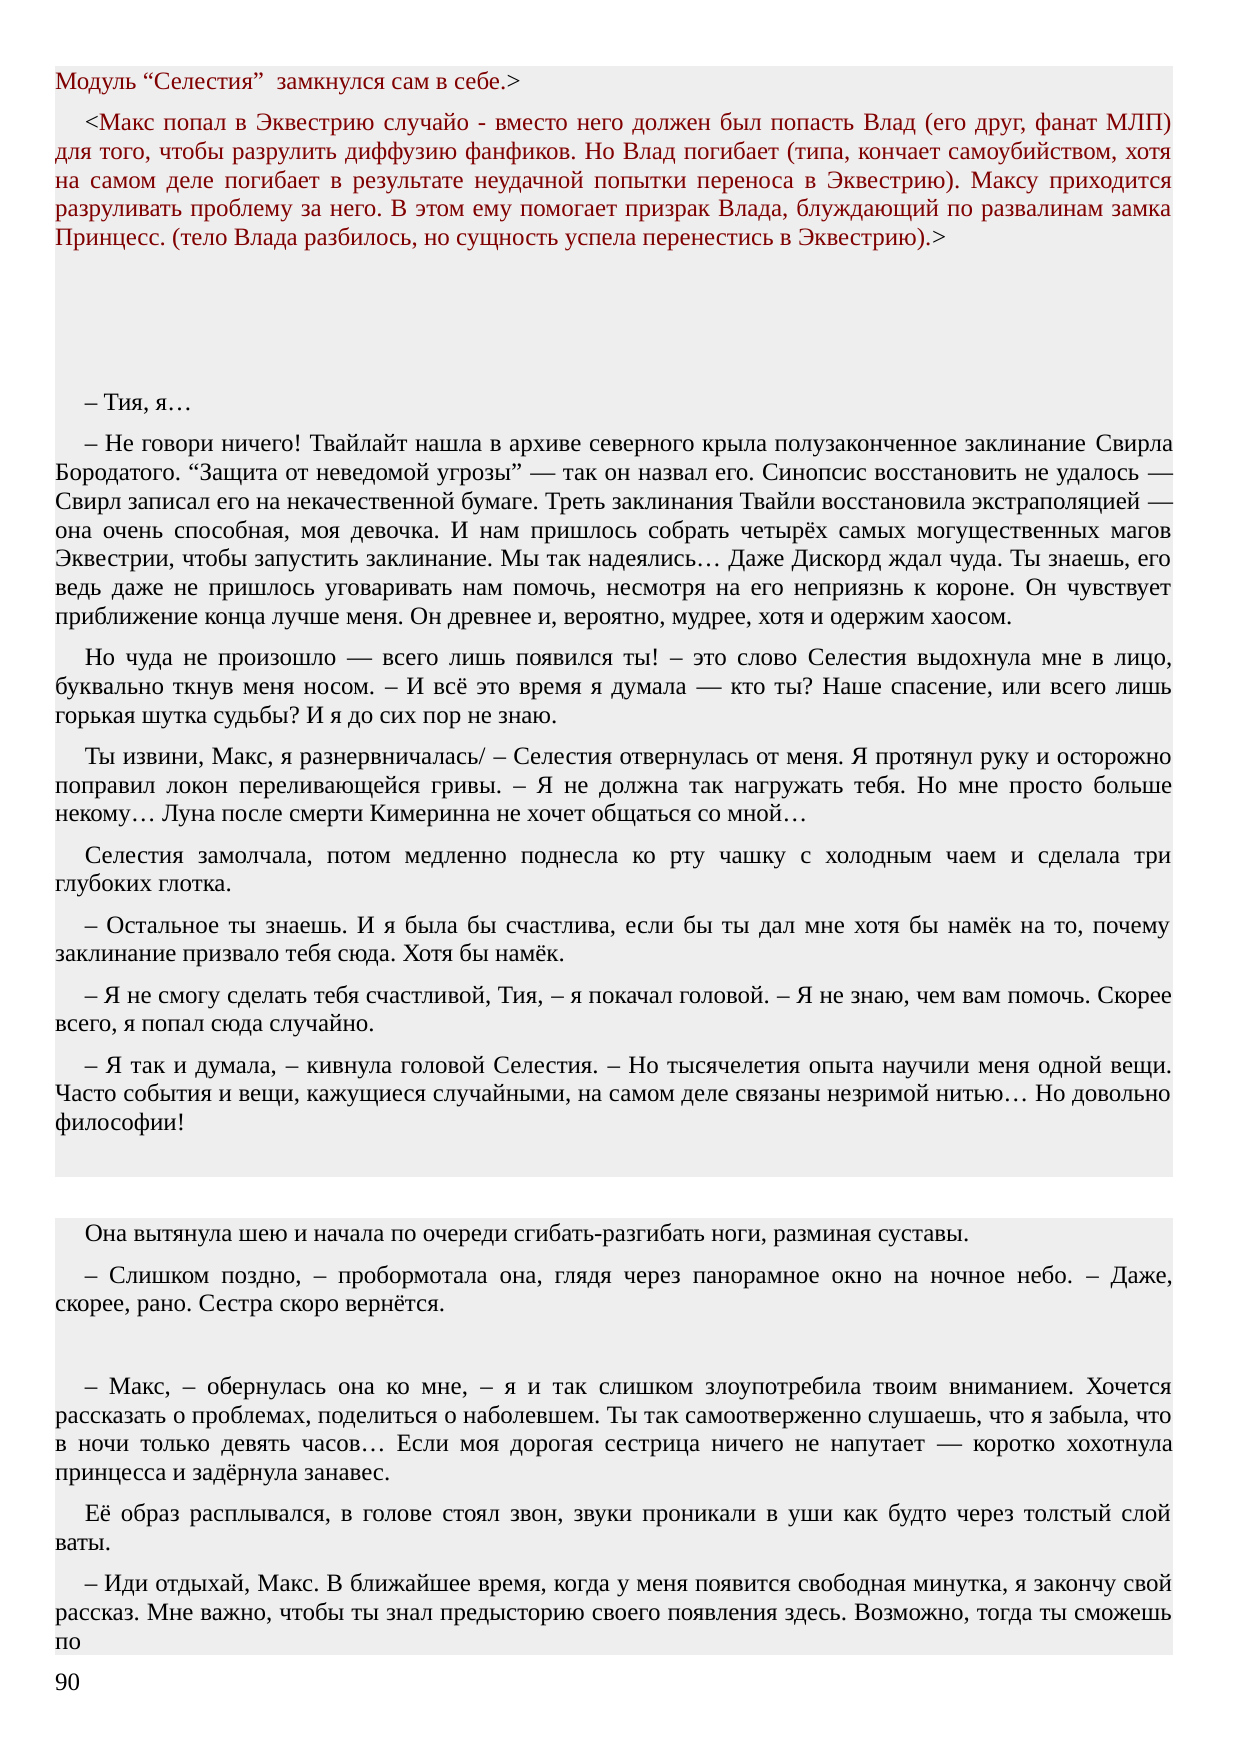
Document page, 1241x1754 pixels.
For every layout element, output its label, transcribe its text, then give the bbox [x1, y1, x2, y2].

text Модуль “Селестия” замкнулся сам в себе.> [55, 66, 1173, 95]
text Её образ расплывался, в голове стоял звон, звуки проникали в уши как будто через толстый слой ваты. [55, 1498, 1173, 1556]
text <Макс попал в Эквестрию случайо - вместо него должен был попасть Влад (его друг, фанат МЛП) для того, чтобы разрулить диффузию фанфиков. Но Влад погибает (типа, кончает самоубийством, хотя на самом деле погибает в результате неудачной попытки переноса в Эквестрию). Максу приходится разруливать проблему за него. В этом ему помогает призрак Влада, блуждающий по развалинам замка Принцесс. (тело Влада разбилось, но сущность успела перенестись в Эквестрию).> [55, 107, 1173, 251]
text – Не говори ничего! Твайлайт нашла в архиве северного крыла полузаконченное заклинание Cвирла Бородатого. “Защита от неведомой угрозы” — так он назвал его. Синопсис восстановить не удалось — Свирл записал его на некачественной бумаге. Треть заклинания Твайли восстановила экстраполяцией — она очень способная, моя девочка. И нам пришлось собрать четырёх самых могущественных магов Эквестрии, чтобы запустить заклинание. Мы так надеялись… Даже Дискорд ждал чуда. Ты знаешь, его ведь даже не пришлось уговаривать нам помочь, несмотря на его неприязнь к короне. Он чувствует приближение конца лучше меня. Он древнее и, вероятно, мудрее, хотя и одержим хаосом. [55, 428, 1173, 630]
text Ты извини, Макс, я разнервничалась/ – Селестия отвернулась от меня. Я протянул руку и осторожно поправил локон переливающейся гривы. – Я не должна так нагружать тебя. Но мне просто больше некому… Луна после смерти Кимеринна не хочет общаться со мной… [55, 741, 1173, 827]
text Но чуда не произошло — всего лишь появился ты! – это слово Селестия выдохнула мне в лицо, буквально ткнув меня носом. – И всё это время я думала — кто ты? Наше спасение, или всего лишь горькая шутка судьбы? И я до сих пор не знаю. [55, 642, 1173, 728]
text – Я так и думала, – кивнула головой Селестия. – Но тысячелетия опыта научили меня одной вещи. Часто события и вещи, кажущиеся случайными, на самом деле связаны незримой нитью… Но довольно философии! [55, 1050, 1173, 1136]
text – Тия, я… [55, 387, 1173, 416]
text – Я не смогу сделать тебя счастливой, Тия, – я покачал головой. – Я не знаю, чем вам помочь. Скорее всего, я попал сюда случайно. [55, 980, 1173, 1037]
text – Макс, – обернулась она ко мне, – я и так слишком злоупотребила твоим вниманием. Хочется рассказать о проблемах, поделиться о наболевшем. Ты так самоотверженно слушаешь, что я забыла, что в ночи только девять часов… Если моя дорогая сестрица ничего не напутает — коротко хохотнула принцесса и задёрнула занавес. [55, 1371, 1173, 1486]
text Селестия замолчала, потом медленно поднесла ко рту чашку с холодным чаем и сделала три глубоких глотка. [55, 840, 1173, 897]
text – Слишком поздно, – пробормотала она, глядя через панорамное окно на ночное небо. – Даже, скорее, рано. Сестра скоро вернётся. [55, 1260, 1173, 1317]
text – Остальное ты знаешь. И я была бы счастлива, если бы ты дал мне хотя бы намёк на то, почему заклинание призвало тебя сюда. Хотя бы намёк. [55, 910, 1173, 967]
text Она вытянула шею и начала по очереди сгибать-разгибать ноги, разминая суставы. [55, 1218, 1173, 1247]
text – Иди отдыхай, Макс. В ближайшее время, когда у меня появится свободная минутка, я закончу свой рассказ. Мне важно, чтобы ты знал предысторию своего появления здесь. Возможно, тогда ты сможешь по [55, 1568, 1173, 1655]
